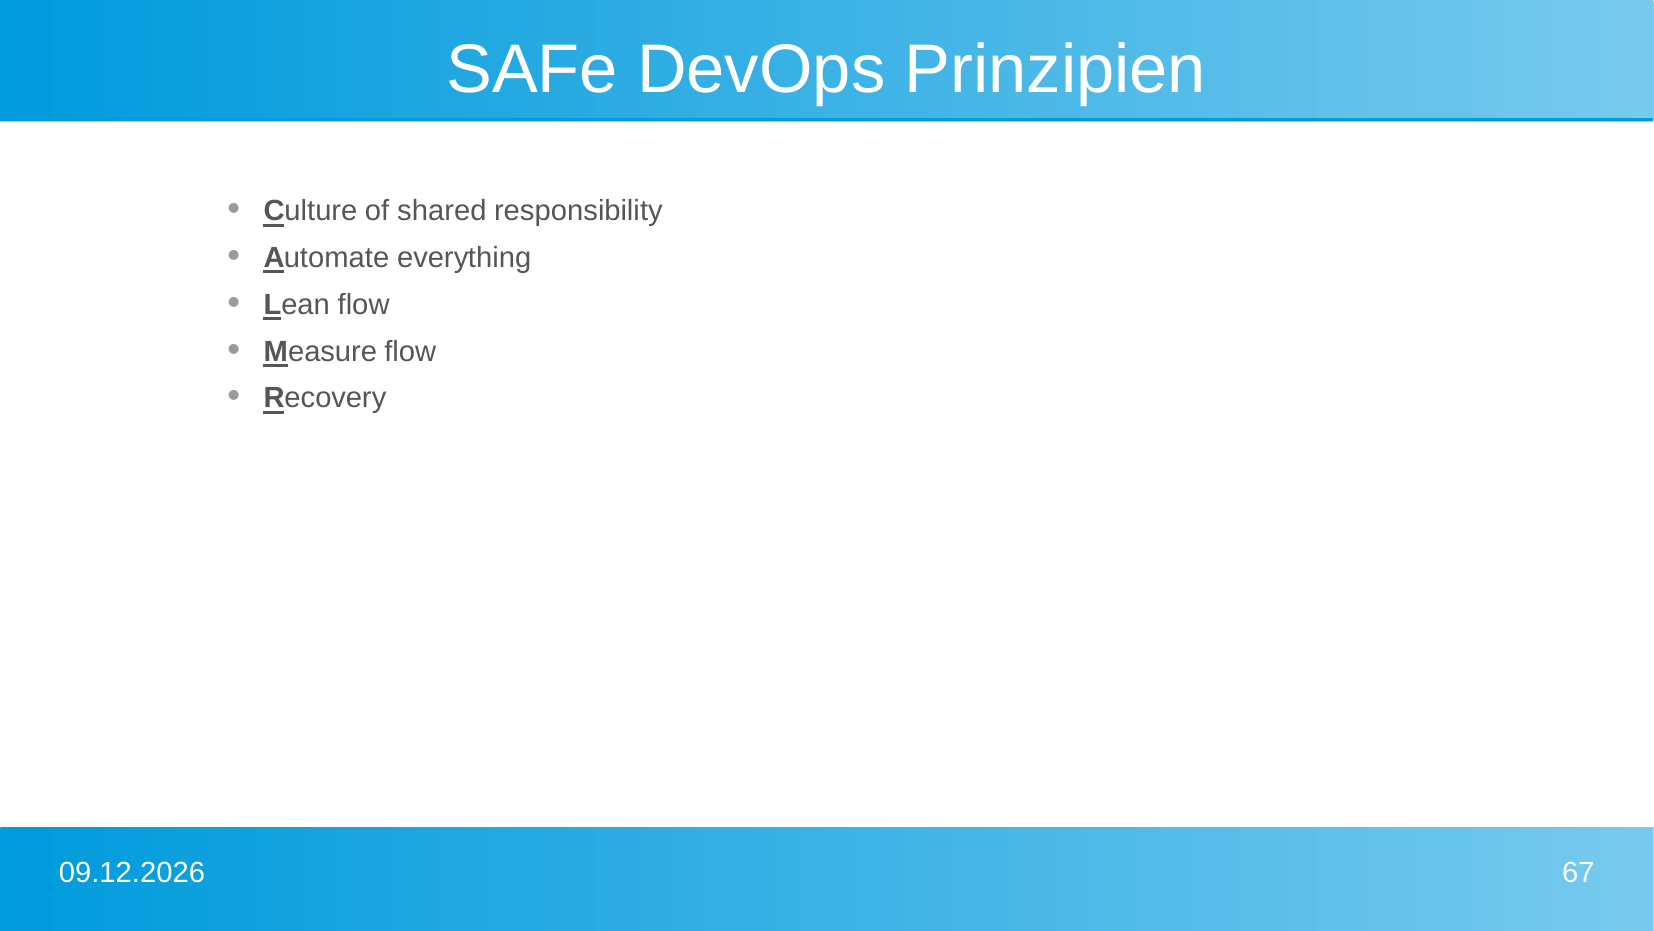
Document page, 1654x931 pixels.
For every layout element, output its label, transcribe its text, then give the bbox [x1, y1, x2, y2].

picture [206, 177, 772, 822]
title SAFe DevOps Prinzipien [59, 29, 1595, 108]
